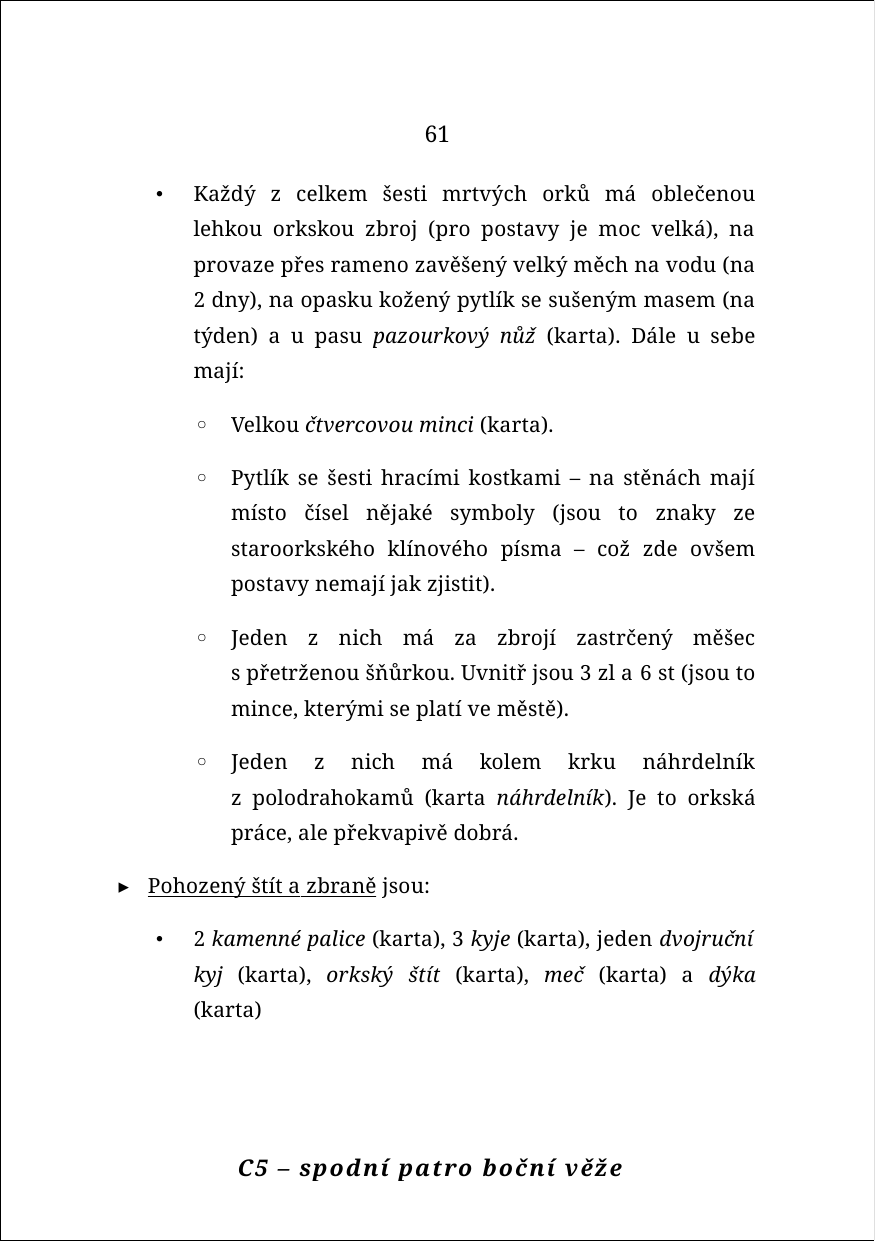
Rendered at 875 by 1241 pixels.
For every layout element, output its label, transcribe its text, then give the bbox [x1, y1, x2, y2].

list Jeden z⁠ nich má za zbrojí zastrčený měšec s⁠ přetrženou šňůrkou. Uvnitř jsou 3 zl a⁠ 6 st (jsou to mince, kterými se platí ve městě). [193, 623, 756, 722]
list Jeden z⁠ nich má kolem krku náhrdelník z⁠ polodrahokamů (karta náhrdelník). Je to orkská práce, ale překvapivě dobrá. [193, 747, 756, 847]
list Velkou čtvercovou minci (karta). [193, 410, 756, 438]
list 2 kamenné palice (karta), 3 kyje (karta), jeden dvojruční kyj (karta), orkský štít (karta), meč (karta) a⁠ dýka (karta) [156, 924, 756, 1024]
list Každý z⁠ celkem šesti mrtvých orků má oblečenou lehkou orkskou zbroj (pro postavy je moc velká), na provaze přes rameno zavěšený velký měch na vodu (na 2 dny), na opasku kožený pytlík se sušeným masem (na týden) a⁠ u⁠ pasu pazourkový nůž (karta). Dále u⁠ sebe mají: [156, 179, 756, 385]
text ▸ Pohozený štít a⁠ zbraně jsou: [118, 871, 756, 900]
list Pytlík se šesti hracími kostkami – na stěnách mají místo čísel nějaké symboly (jsou to znaky ze staroorkského klínového písma – což zde ovšem postavy nemají jak zjistit). [193, 463, 756, 598]
